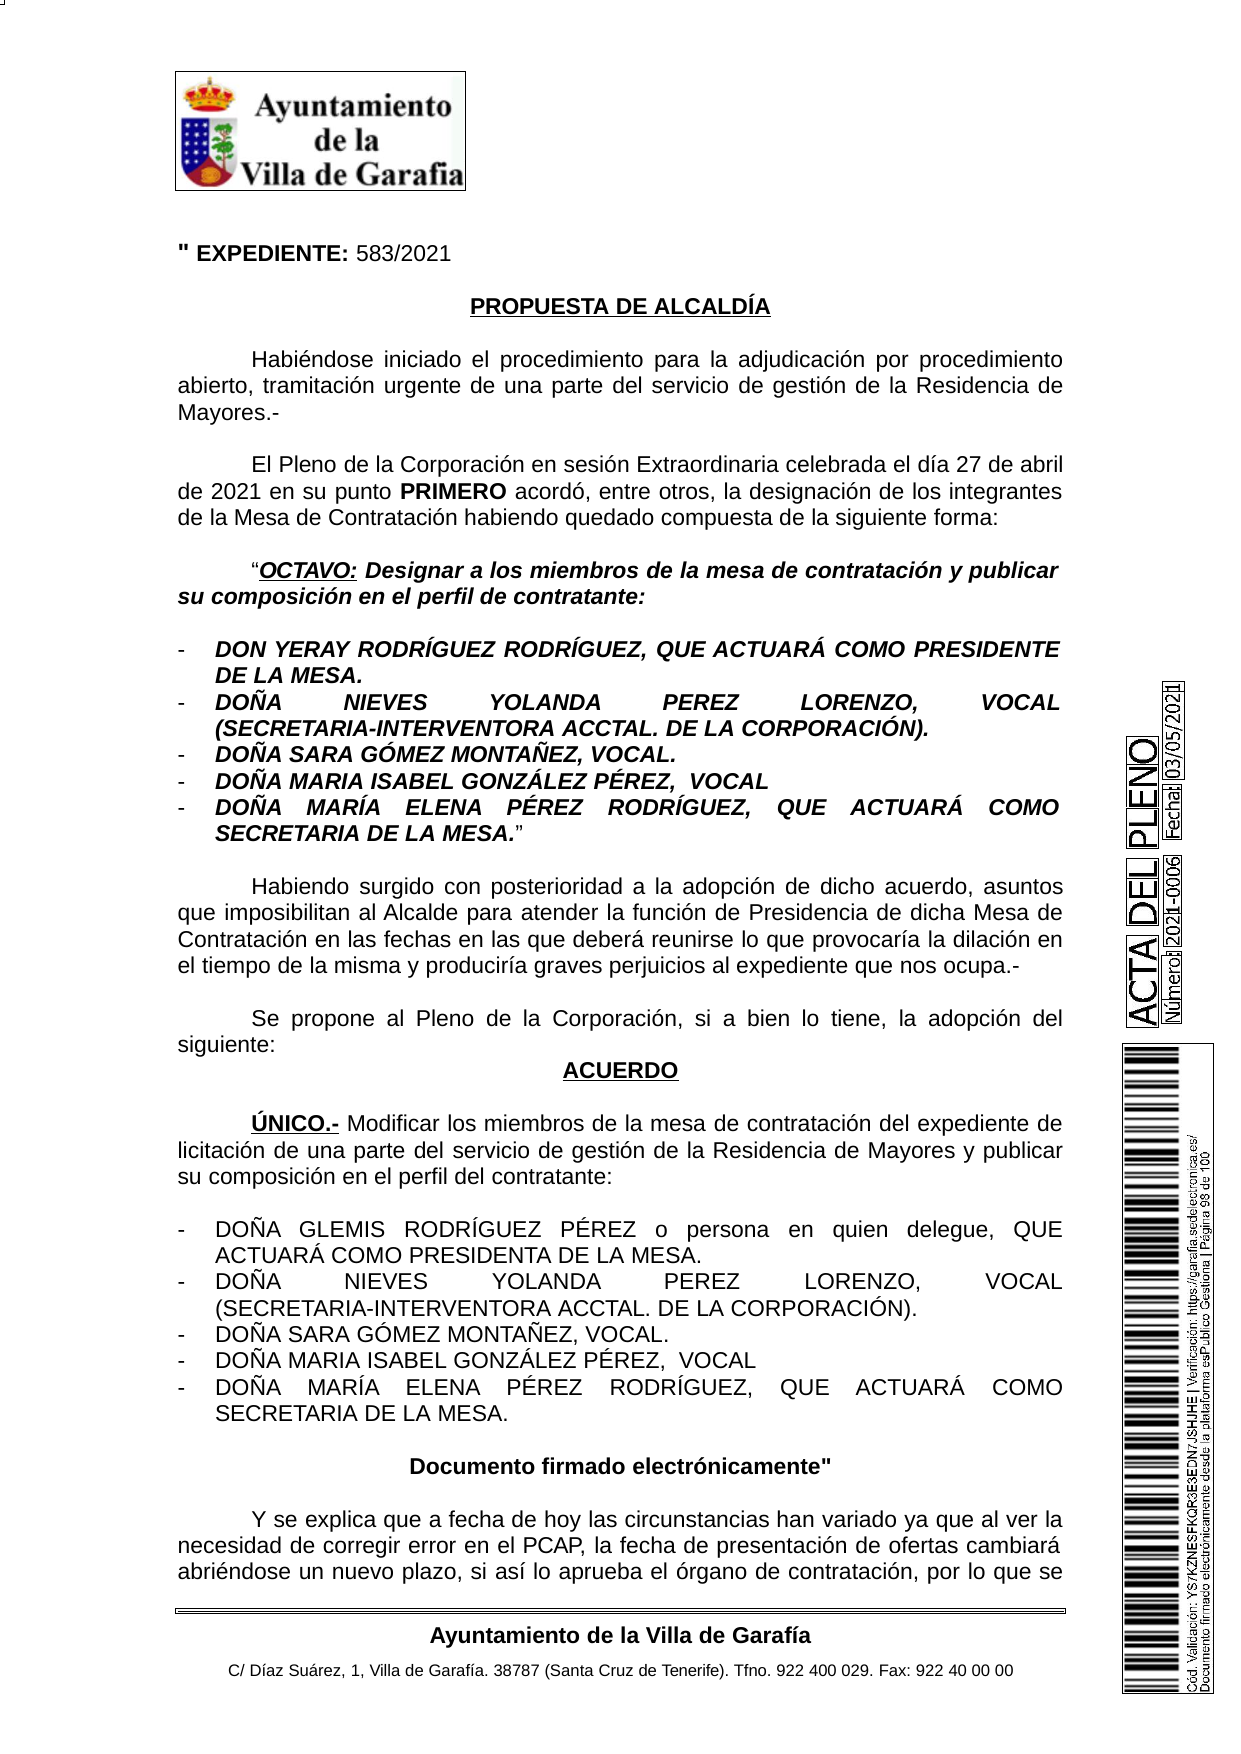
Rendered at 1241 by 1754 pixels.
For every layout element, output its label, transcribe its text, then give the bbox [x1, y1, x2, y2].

text su composición en el perfil de contratante: [177, 584, 669, 610]
text DOÑA GLEMIS RODRÍGUEZ PÉREZ o persona en quien delegue, QUE [215, 1217, 1087, 1242]
text que imposibilitan al Alcalde para atender la función de Presidencia de dicha Mesa de [177, 900, 1087, 926]
text - [177, 1348, 210, 1374]
text NIEVES [344, 1269, 453, 1295]
text ÚNICO.- Modificar los miembros de la mesa de contratación del expediente de [251, 1111, 1087, 1137]
picture [1127, 936, 1158, 1027]
text DOÑA MARIA ISABEL GONZÁLEZ PÉREZ, VOCAL [215, 1348, 1088, 1374]
text DOÑA [215, 689, 307, 715]
text C/ Díaz Suárez, 1, Villa de Garafía. 38787 (Santa Cruz de Tenerife). Tfno. 922 400 029. Fax: 922 40 00 00 [228, 1662, 1037, 1680]
picture [1162, 956, 1181, 999]
text Habiéndose iniciado el procedimiento para la adjudicación por procedimiento [251, 347, 1087, 373]
text SECRETARIA DE LA MESA. [215, 1401, 1088, 1427]
text " [177, 239, 214, 267]
picture [1163, 692, 1184, 779]
text necesidad de corregir error en el PCAP, la fecha de presentación de ofertas cambiará [177, 1533, 1087, 1558]
text YOLANDA [492, 1269, 626, 1295]
picture [1123, 1044, 1213, 1693]
picture [1127, 809, 1158, 848]
text VOCAL [980, 689, 1086, 715]
text PROPUESTA DE ALCALDÍA [470, 294, 1087, 320]
text Mayores.- [177, 400, 1087, 425]
picture [1162, 1000, 1181, 1023]
text siguiente: [177, 1032, 1087, 1058]
text - [177, 1217, 210, 1242]
text Habiendo surgido con posterioridad a la adopción de dicho acuerdo, asuntos [251, 874, 1087, 900]
text (SECRETARIA-INTERVENTORA ACCTAL. DE LA CORPORACIÓN). [215, 716, 955, 742]
text ACTUARÁ COMO PRESIDENTA DE LA MESA. [215, 1243, 1087, 1269]
text DOÑA SARA GÓMEZ MONTAÑEZ, VOCAL. [215, 1322, 1088, 1348]
text licitación de una parte del servicio de gestión de la Residencia de Mayores y publicar [177, 1138, 1087, 1163]
picture [176, 1609, 1065, 1613]
picture [1126, 765, 1159, 808]
text DOÑA [215, 1269, 306, 1295]
text “ [251, 558, 259, 583]
text el tiempo de la misma y produciría graves perjuicios al expediente que nos ocupa.- [177, 953, 1087, 979]
picture [1163, 682, 1184, 691]
picture [1163, 790, 1181, 839]
picture [1164, 914, 1181, 946]
text DON YERAY RODRÍGUEZ RODRÍGUEZ, QUE ACTUARÁ COMO PRESIDENTE [215, 637, 1085, 662]
text DE LA MESA. [215, 663, 1085, 689]
text OCTAVO: Designar a los miembros de la mesa de contratación y publicar [259, 558, 1085, 583]
text - [177, 689, 210, 715]
text LORENZO, [804, 1269, 946, 1295]
text abierto, tramitación urgente de una parte del servicio de gestión de la Residencia de [177, 373, 1087, 399]
text - [177, 1375, 210, 1400]
text ACUERDO [562, 1058, 703, 1084]
picture [1163, 785, 1181, 789]
picture [1127, 737, 1158, 764]
text LORENZO, [800, 689, 944, 715]
picture [1127, 859, 1158, 878]
text EXPEDIENTE: 583/2021 [196, 241, 476, 267]
text abriéndose un nuevo plazo, si así lo aprueba el órgano de contratación, por lo que se [177, 1559, 1087, 1585]
text - [177, 742, 210, 768]
text Se propone al Pleno de la Corporación, si a bien lo tiene, la adopción del [251, 1006, 1087, 1031]
text de 2021 en su punto PRIMERO acordó, entre otros, la designación de los integrantes [177, 479, 1087, 504]
text - [177, 769, 210, 794]
text DOÑA SARA GÓMEZ MONTAÑEZ, VOCAL. [215, 742, 955, 768]
text VOCAL [985, 1269, 1088, 1295]
text Ayuntamiento de la Villa de Garafía [429, 1623, 836, 1648]
text Contratación en las fechas en las que deberá reunirse lo que provocaría la dilación en [177, 927, 1087, 952]
text NIEVES [343, 689, 452, 715]
text de la Mesa de Contratación habiendo quedado compuesta de la siguiente forma: [177, 505, 1087, 531]
picture [1127, 879, 1158, 925]
text - [177, 795, 210, 821]
text PEREZ [664, 1269, 765, 1295]
text - [177, 637, 210, 662]
picture [1164, 856, 1181, 913]
text Documento firmado electrónicamente" [409, 1454, 856, 1479]
text DOÑA MARÍA ELENA PÉREZ RODRÍGUEZ, QUE ACTUARÁ COMO [215, 1375, 1088, 1400]
text YOLANDA [488, 689, 627, 715]
text DOÑA MARÍA ELENA PÉREZ RODRÍGUEZ, QUE ACTUARÁ COMO [215, 795, 1085, 821]
picture [176, 72, 465, 190]
text Y se explica que a fecha de hoy las circunstancias han variado ya que al ver la [251, 1507, 1087, 1532]
text - [177, 1322, 210, 1348]
text PEREZ [662, 689, 764, 715]
text su composición en el perfil del contratante: [177, 1164, 1087, 1189]
text El Pleno de la Corporación en sesión Extraordinaria celebrada el día 27 de abril [251, 452, 1087, 478]
text - [177, 1269, 210, 1295]
text SECRETARIA DE LA MESA.” [215, 821, 547, 847]
text (SECRETARIA-INTERVENTORA ACCTAL. DE LA CORPORACIÓN). [215, 1296, 1088, 1321]
text DOÑA MARIA ISABEL GONZÁLEZ PÉREZ, VOCAL [215, 769, 955, 794]
